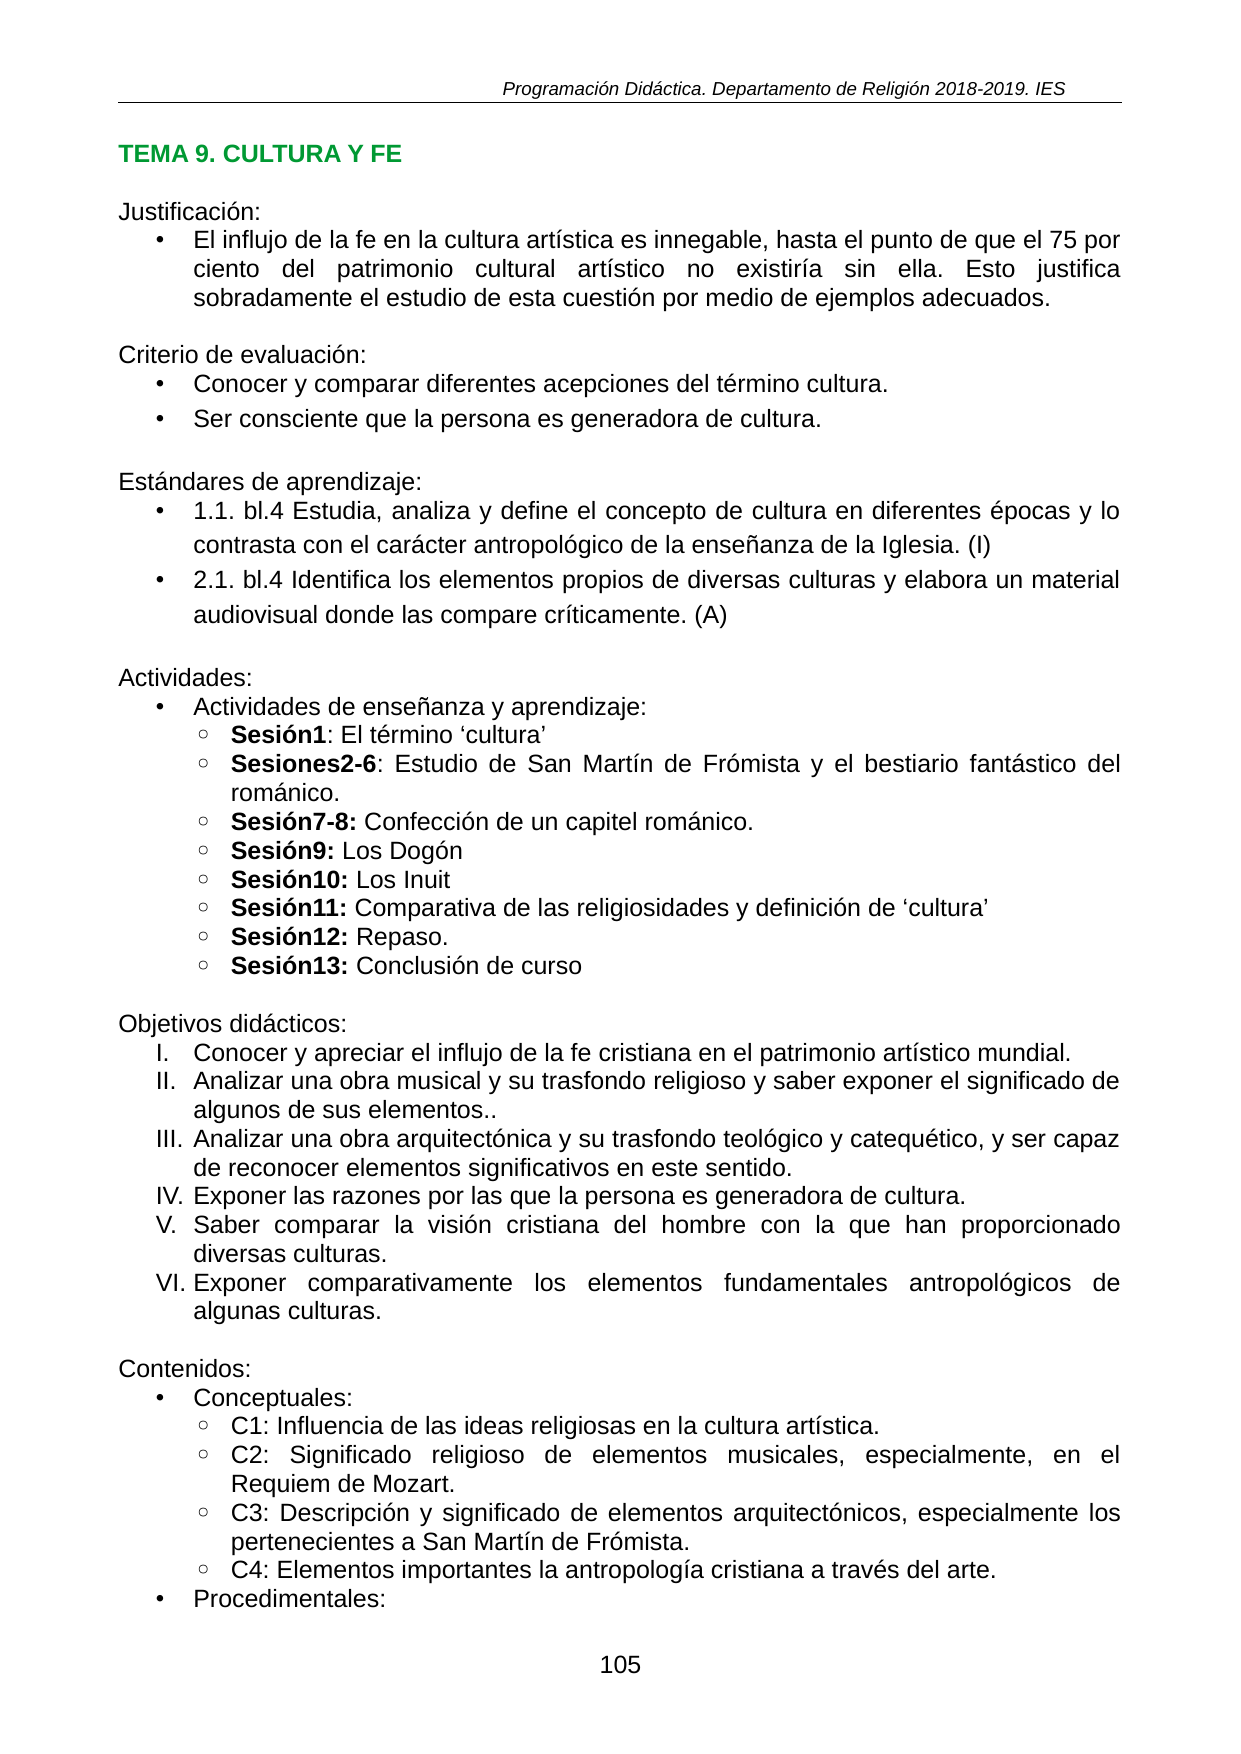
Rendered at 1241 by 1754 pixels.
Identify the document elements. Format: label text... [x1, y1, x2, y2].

list Ser consciente que la persona es generadora de cultura. [156, 404, 1122, 433]
list Sesión10: Los Inuit [193, 864, 1122, 893]
list Saber comparar la visión cristiana del hombre con la que han proporcionado diversas culturas. [156, 1210, 1122, 1267]
list Sesiones2-6: Estudio de San Martín de Frómista y el bestiario fantástico del románico. [193, 749, 1122, 807]
list Conocer y comparar diferentes acepciones del término cultura. [156, 369, 1122, 398]
list Sesión1: El término ‘cultura’ [193, 720, 1122, 749]
text Justificación: [118, 197, 1122, 225]
list Exponer las razones por las que la persona es generadora de cultura. [156, 1181, 1122, 1210]
list Sesión12: Repaso. [193, 922, 1122, 951]
text Estándares de aprendizaje: [118, 467, 1122, 496]
list Conocer y apreciar el influjo de la fe cristiana en el patrimonio artístico mundial. [156, 1037, 1122, 1066]
list Sesión11: Comparativa de las religiosidades y definición de ‘cultura’ [193, 893, 1122, 922]
text Criterio de evaluación: [118, 341, 1122, 369]
list Sesión9: Los Dogón [193, 836, 1122, 864]
list 1.1. bl.4 Estudia, analiza y define el concepto de cultura en diferentes épocas y lo contrasta con el carácter antropológico de la enseñanza de la Iglesia. (I) [156, 496, 1122, 559]
text Contenidos: [118, 1354, 1122, 1382]
list Sesión13: Conclusión de curso [193, 951, 1122, 980]
list C3: Descripción y significado de elementos arquitectónicos, especialmente los pertenecientes a San Martín de Frómista. [193, 1498, 1122, 1555]
text Objetivos didácticos: [118, 1009, 1122, 1037]
list C4: Elementos importantes la antropología cristiana a través del arte. [193, 1555, 1122, 1584]
list Conceptuales: [156, 1382, 1122, 1411]
list Exponer comparativamente los elementos fundamentales antropológicos de algunas culturas. [156, 1267, 1122, 1325]
list Analizar una obra musical y su trasfondo religioso y saber exponer el significado de algunos de sus elementos.. [156, 1066, 1122, 1124]
list El influjo de la fe en la cultura artística es innegable, hasta el punto de que el 75 por ciento del patrimonio cultural artístico no existiría sin ella. Esto justifica sobradamente el estudio de esta cuestión por medio de ejemplos adecuados. [156, 225, 1122, 312]
list Analizar una obra arquitectónica y su trasfondo teológico y catequético, y ser capaz de reconocer elementos significativos en este sentido. [156, 1124, 1122, 1181]
list Sesión7-8: Confección de un capitel románico. [193, 807, 1122, 836]
text TEMA 9. CULTURA Y FE [118, 139, 1122, 168]
list 2.1. bl.4 Identifica los elementos propios de diversas culturas y elabora un material audiovisual donde las compare críticamente. (A) [156, 565, 1122, 628]
text Actividades: [118, 663, 1122, 692]
list Actividades de enseñanza y aprendizaje: [156, 692, 1122, 720]
list Procedimentales: [156, 1584, 1122, 1613]
list C2: Significado religioso de elementos musicales, especialmente, en el Requiem de Mozart. [193, 1440, 1122, 1498]
list C1: Influencia de las ideas religiosas en la cultura artística. [193, 1411, 1122, 1440]
